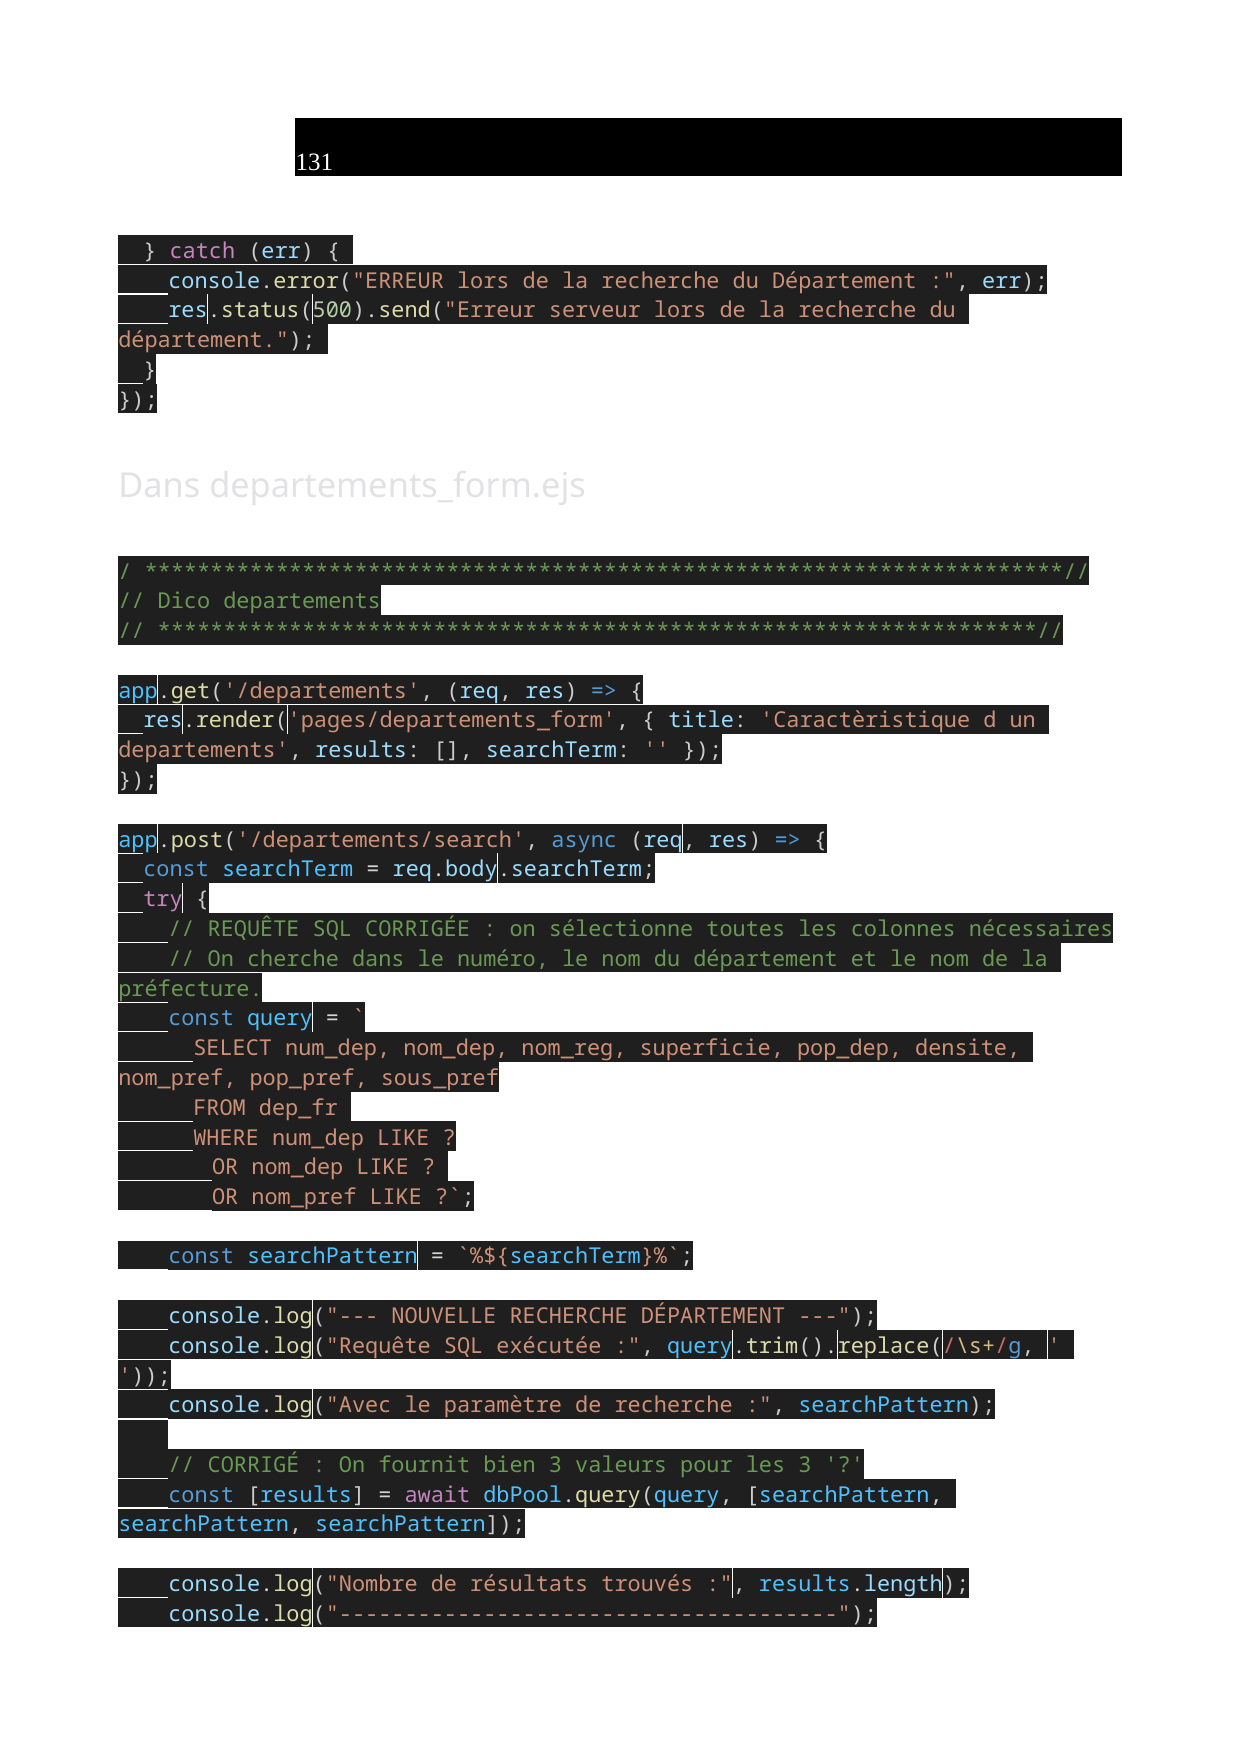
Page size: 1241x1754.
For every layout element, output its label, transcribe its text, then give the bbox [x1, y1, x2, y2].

text }); [118, 764, 1122, 794]
text } catch (err) { [118, 235, 1122, 264]
text const query = ` [118, 1002, 1122, 1032]
text res.render('pages/departements_form', { title: 'Caractèristique d un departements', results: [], searchTerm: '' }); [118, 704, 1122, 764]
text app.post('/departements/search', async (req, res) => { [118, 823, 1122, 853]
text // REQUÊTE SQL CORRIGÉE : on sélectionne toutes les colonnes nécessaires [118, 913, 1122, 943]
text console.log("Requête SQL exécutée :", query.trim().replace(/\s+/g, ' ')); [118, 1330, 1122, 1389]
text // *******************************************************************// [118, 615, 1122, 645]
text // CORRIGÉ : On fournit bien 3 valeurs pour les 3 '?' [118, 1449, 1122, 1479]
text FROM dep_fr [118, 1092, 1122, 1121]
text console.log("--- NOUVELLE RECHERCHE DÉPARTEMENT ---"); [118, 1300, 1122, 1330]
text try { [118, 883, 1122, 913]
text const [results] = await dbPool.query(query, [searchPattern, searchPattern, searchPattern]); [118, 1479, 1122, 1538]
text const searchTerm = req.body.searchTerm; [118, 853, 1122, 883]
text OR nom_pref LIKE ?`; [118, 1181, 1122, 1211]
text res.status(500).send("Erreur serveur lors de la recherche du département."); [118, 294, 1122, 354]
text // Dico departements [118, 585, 1122, 615]
text WHERE num_dep LIKE ? [118, 1121, 1122, 1151]
subtitle Dans departements_form.ejs [118, 461, 1122, 508]
text // On cherche dans le numéro, le nom du département et le nom de la préfecture. [118, 943, 1122, 1002]
text const searchPattern = `%${searchTerm}%`; [118, 1241, 1122, 1270]
text console.error("ERREUR lors de la recherche du Département :", err); [118, 264, 1122, 294]
text console.log("Nombre de résultats trouvés :", results.length); [118, 1568, 1122, 1598]
text console.log("Avec le paramètre de recherche :", searchPattern); [118, 1389, 1122, 1419]
text SELECT num_dep, nom_dep, nom_reg, superficie, pop_dep, densite, nom_pref, pop_pref, sous_pref [118, 1032, 1122, 1092]
text app.get('/departements', (req, res) => { [118, 675, 1122, 704]
text console.log("--------------------------------------"); [118, 1598, 1122, 1627]
text OR nom_dep LIKE ? [118, 1151, 1122, 1181]
text } [118, 354, 1122, 384]
text }); [118, 384, 1122, 413]
text / **********************************************************************// [118, 556, 1122, 585]
